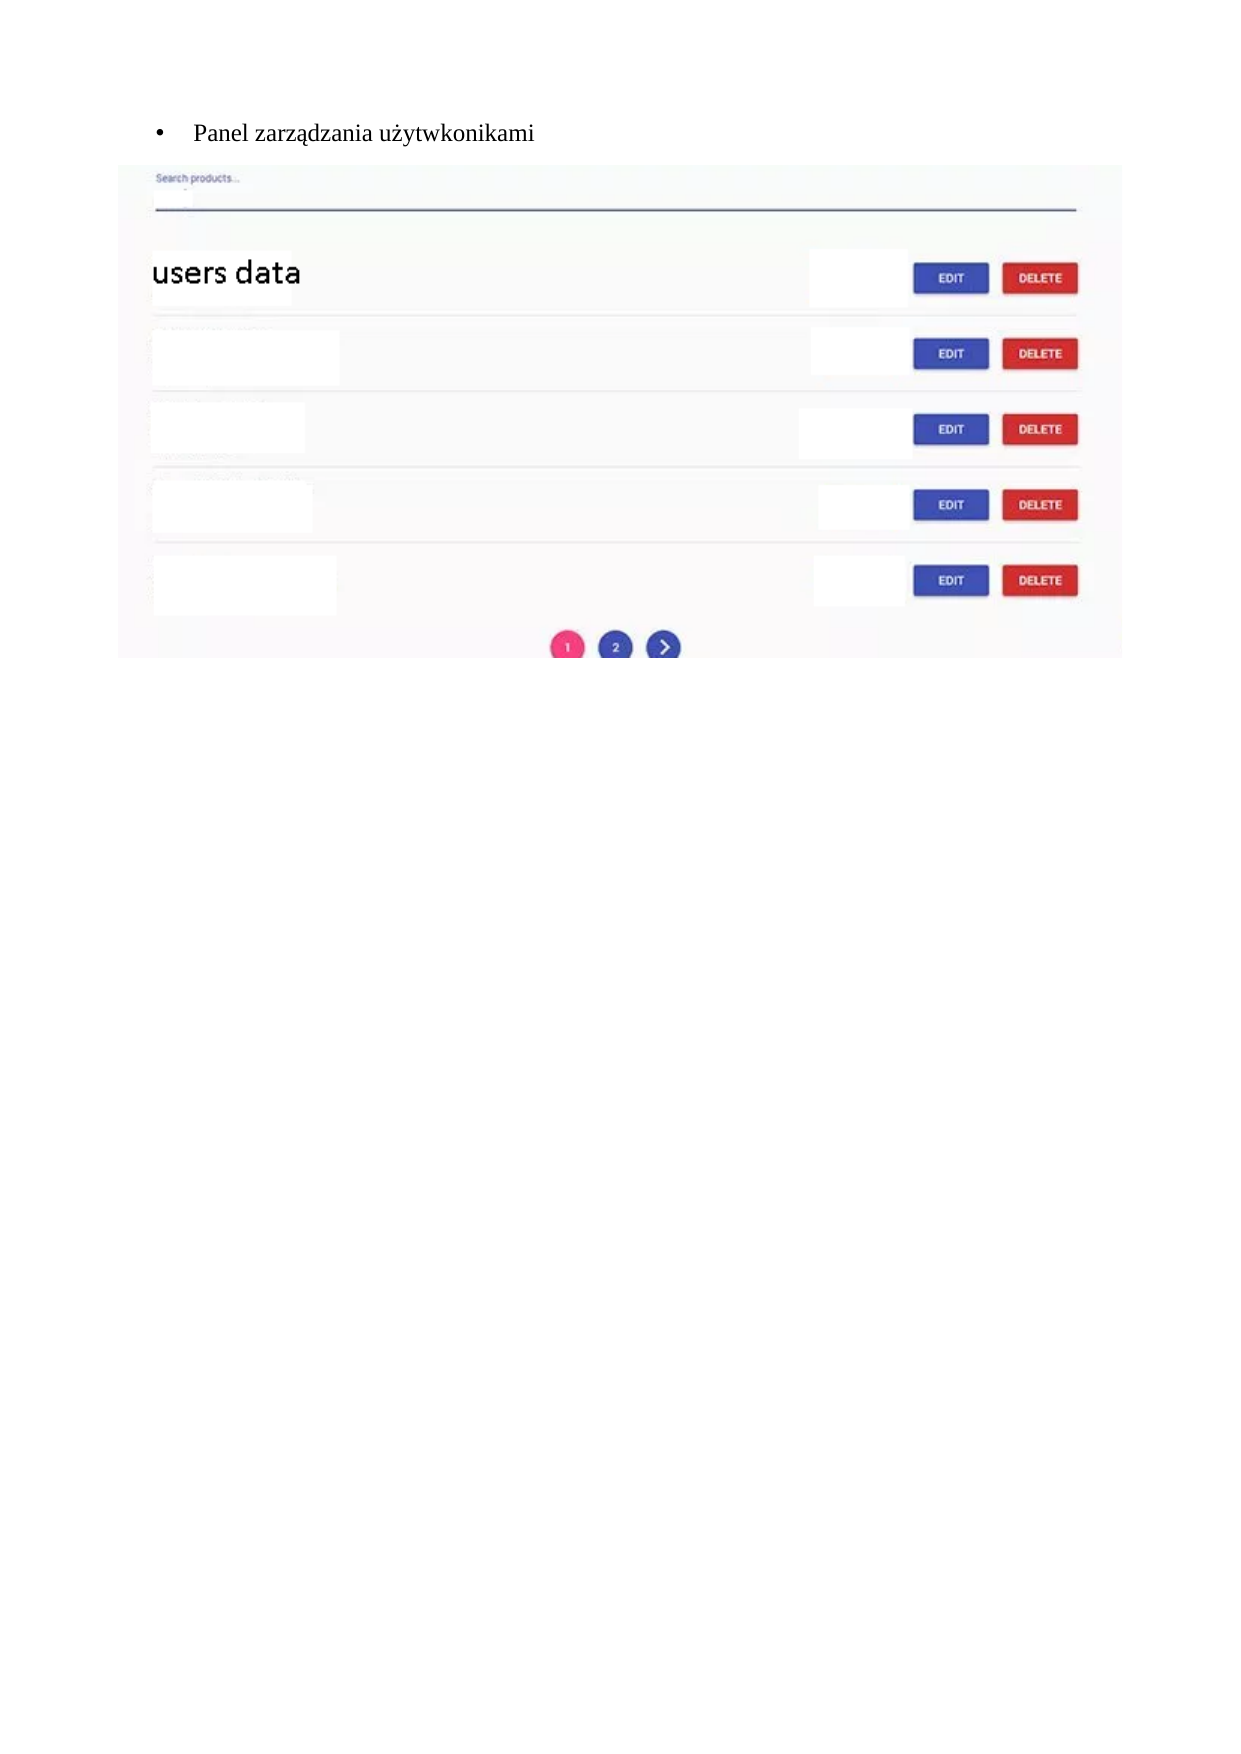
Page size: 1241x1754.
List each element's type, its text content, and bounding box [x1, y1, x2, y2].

list Panel zarządzania użytwkonikami [156, 118, 1122, 147]
picture [118, 165, 1123, 658]
